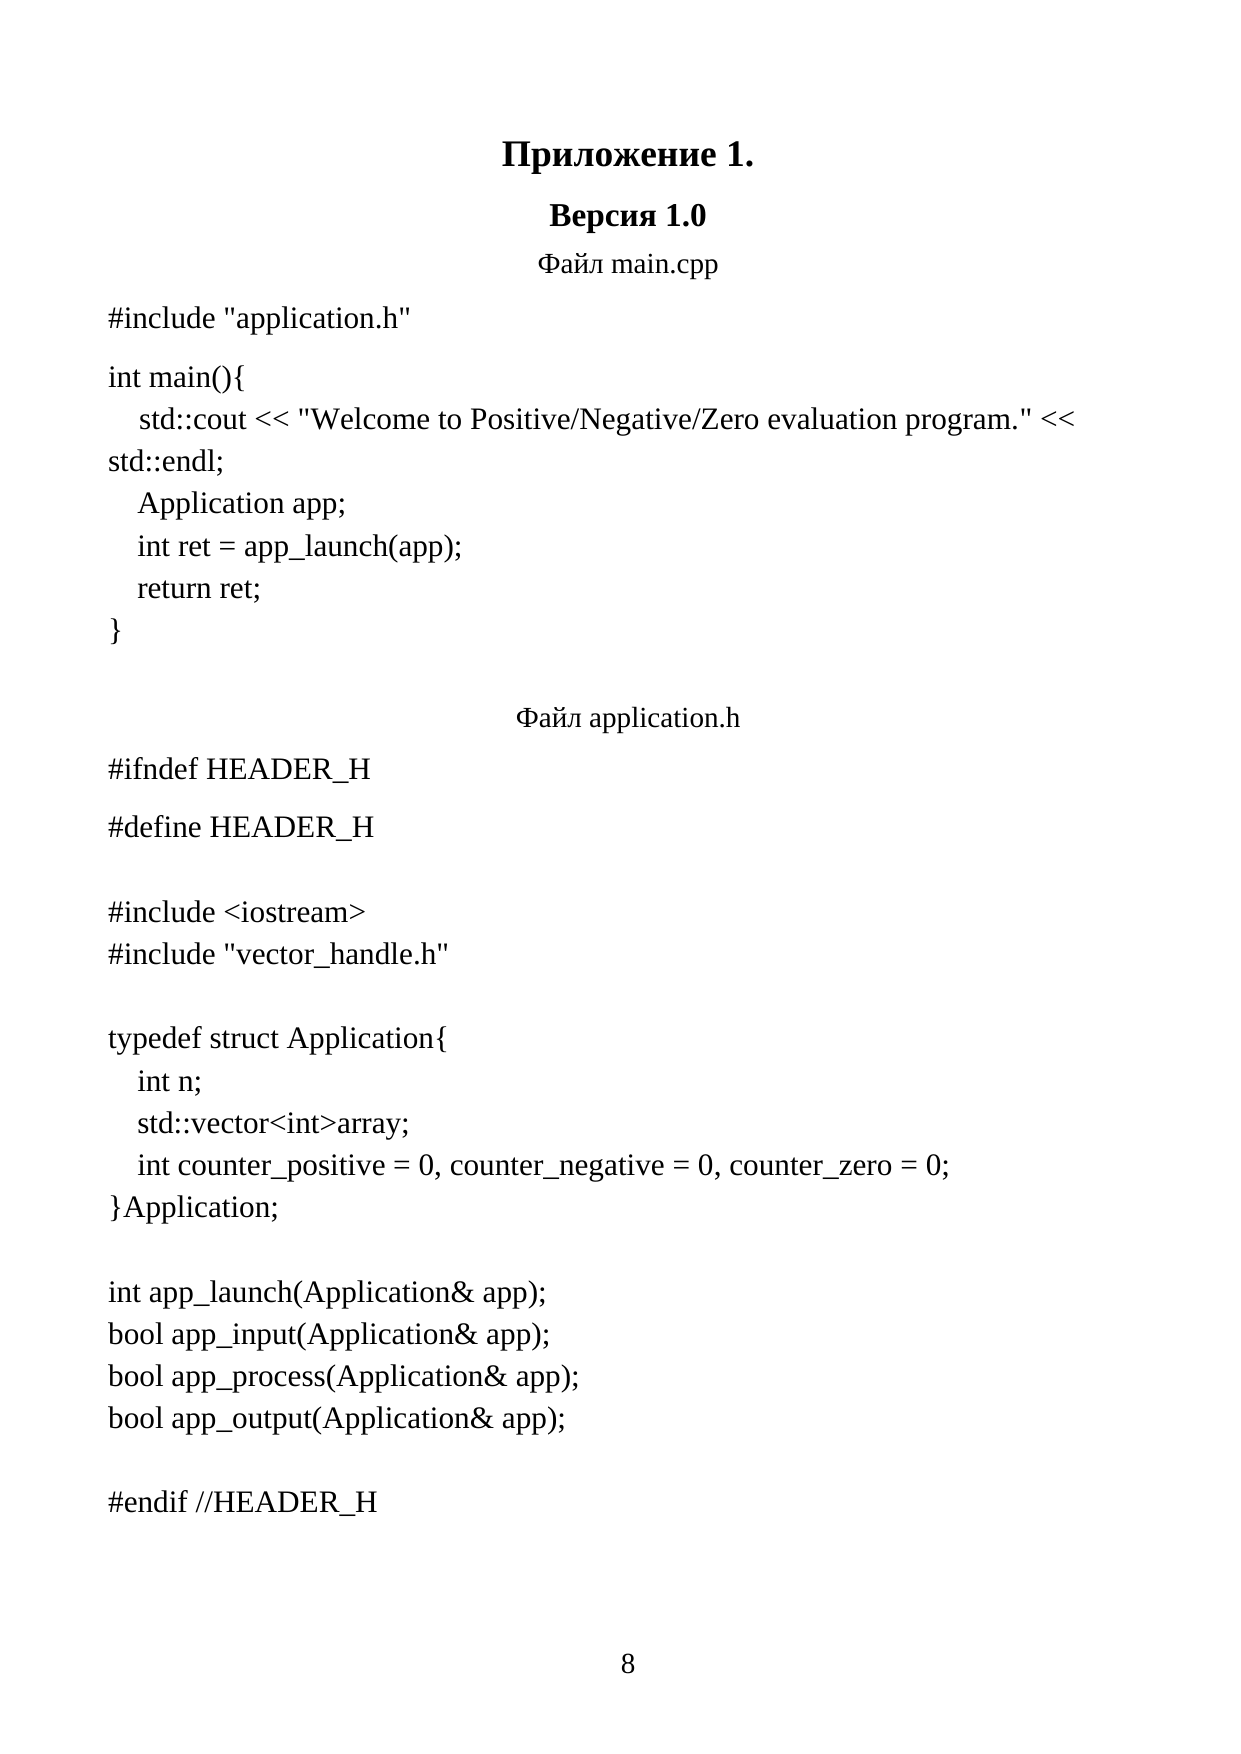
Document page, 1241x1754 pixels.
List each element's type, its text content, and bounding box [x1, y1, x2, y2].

text std::vector<int>array; [108, 1098, 1148, 1140]
text #endif //HEADER_H [108, 1477, 1148, 1520]
text int counter_positive = 0, counter_negative = 0, counter_zero = 0; [108, 1140, 1148, 1182]
text bool app_input(Application& app); [108, 1309, 1148, 1351]
text }Application; [108, 1182, 1148, 1224]
text #include "vector_handle.h" [108, 929, 1148, 971]
text int app_launch(Application& app); [108, 1267, 1148, 1309]
text #ifndef HEADER_H [108, 750, 1148, 786]
text #include <iostream> [108, 887, 1148, 929]
text bool app_output(Application& app); [108, 1393, 1148, 1435]
text typedef struct Application{ [108, 1013, 1148, 1056]
text int ret = app_launch(app); [108, 521, 1148, 563]
text bool app_process(Application& app); [108, 1351, 1148, 1393]
text #define HEADER_H [108, 802, 1148, 845]
text Application app; [108, 478, 1148, 521]
text #include "application.h" [108, 299, 1148, 335]
text int main(){ [108, 352, 1148, 394]
text std::cout << "Welcome to Positive/Negative/Zero evaluation program." << std::endl; [108, 394, 1148, 478]
subtitle Версия 1.0 [108, 195, 1148, 233]
text Файл main.cpp [108, 246, 1148, 279]
subtitle Приложение 1. [108, 131, 1148, 174]
text } [108, 605, 1148, 647]
text Файл application.h [108, 700, 1148, 733]
text int n; [108, 1056, 1148, 1098]
text return ret; [108, 563, 1148, 605]
